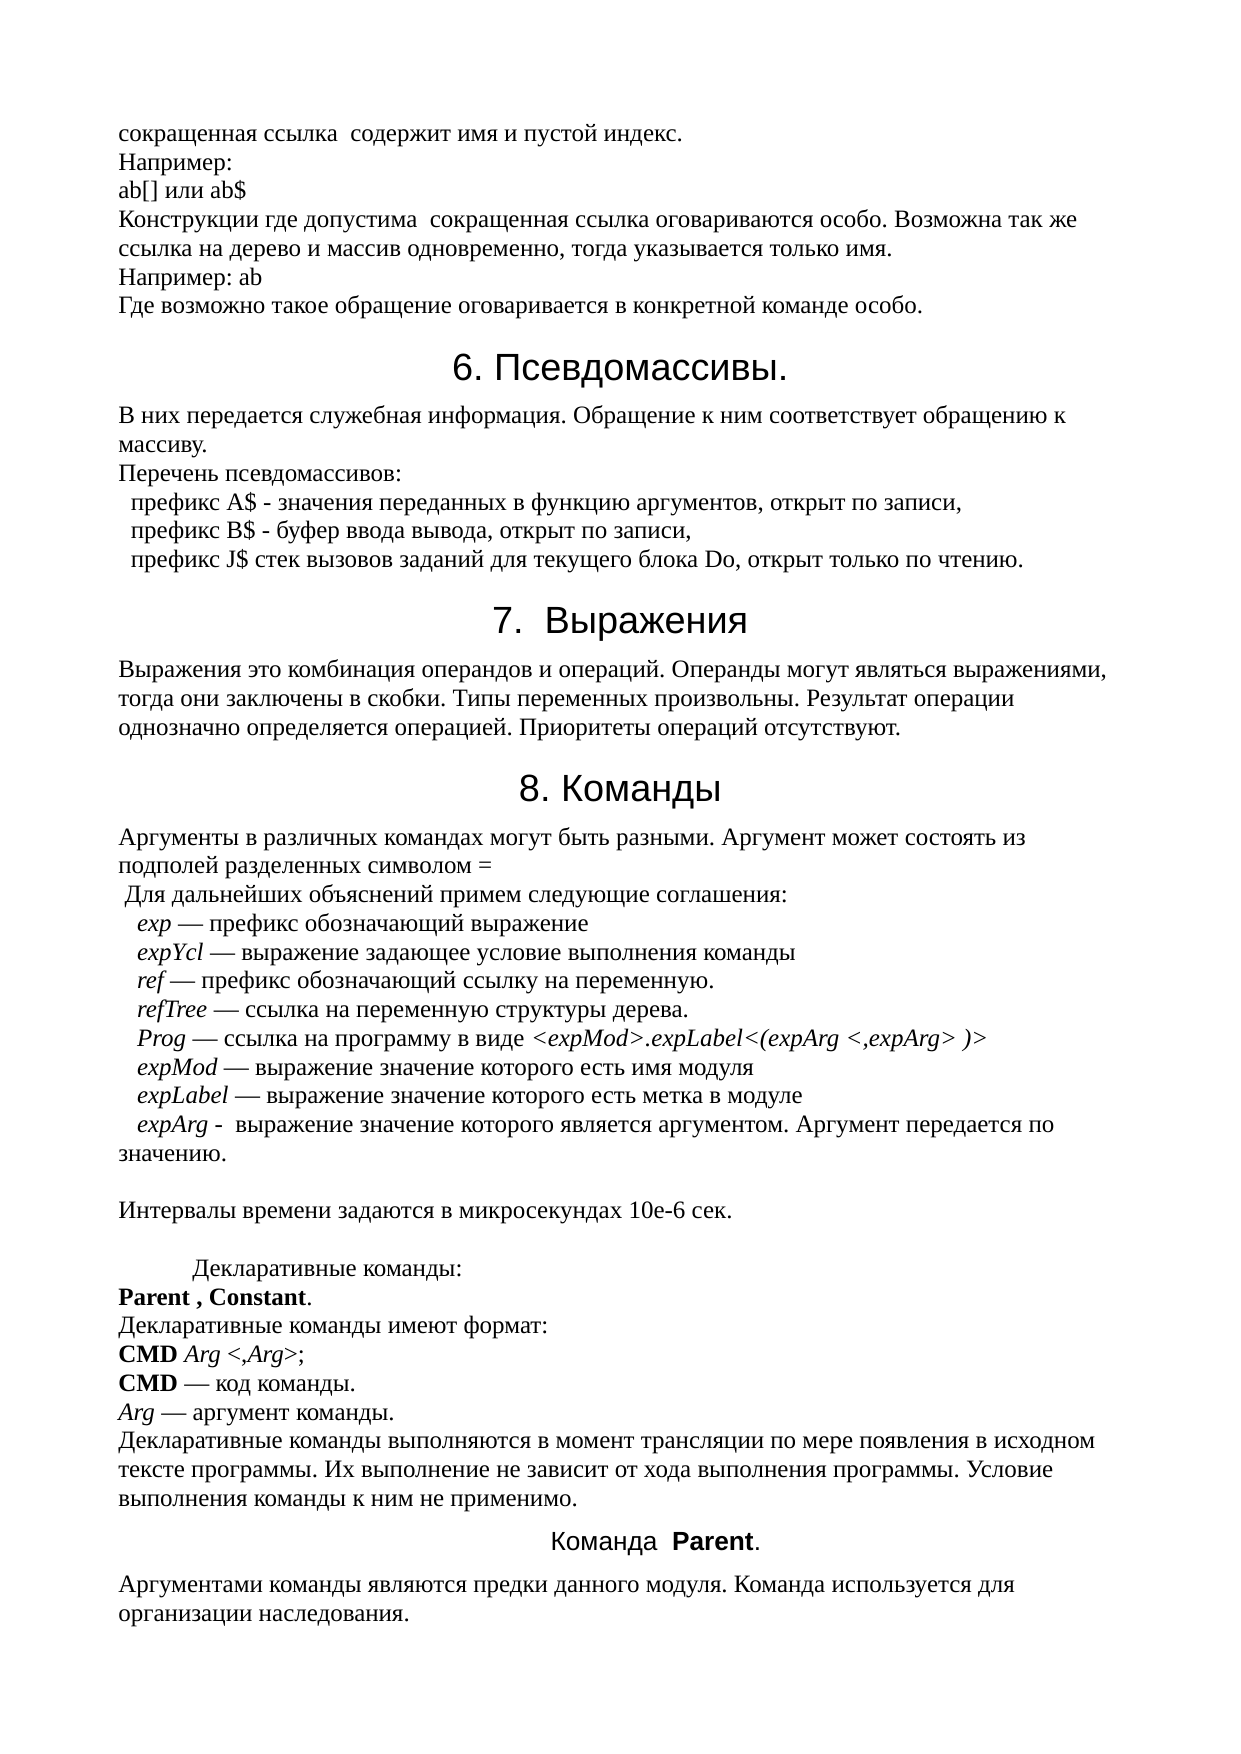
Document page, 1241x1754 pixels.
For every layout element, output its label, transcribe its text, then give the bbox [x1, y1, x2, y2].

text CMD — код команды. [118, 1368, 1122, 1397]
text В них передается служебная информация. Обращение к ним соответствует обращению к массиву. [118, 401, 1122, 458]
text expLabel — выражение значение которого есть метка в модуле [118, 1080, 1122, 1109]
text Для дальнейших объяснений примем следующие соглашения: [118, 879, 1122, 908]
text CMD Arg <,Arg>; [118, 1339, 1122, 1368]
text Prog — ссылка на программу в виде <expMod>.expLabel<(expArg <,expArg> )> [118, 1023, 1122, 1052]
text expYcl — выражение задающее условие выполнения команды [118, 937, 1122, 965]
text expArg - выражение значение которого является аргументом. Аргумент передается по значению. [118, 1109, 1122, 1167]
text префикс A$ - значения переданных в функцию аргументов, открыт по записи, [118, 487, 1122, 516]
text expMod — выражение значение которого есть имя модуля [118, 1052, 1122, 1080]
text Декларативные команды выполняются в момент трансляции по мере появления в исходном тексте программы. Их выполнение не зависит от хода выполнения программы. Условие выполнения команды к ним не применимо. [118, 1425, 1122, 1512]
text префикс J$ стек вызовов заданий для текущего блока Do, открыт только по чтению. [118, 544, 1122, 573]
text exp — префикс обозначающий выражение [118, 908, 1122, 937]
text Где возможно такое обращение оговаривается в конкретной команде особо. [118, 291, 1122, 319]
text Аргументами команды являются предки данного модуля. Команда используется для организации наследования. [118, 1569, 1122, 1626]
text Arg — аргумент команды. [118, 1397, 1122, 1425]
text Конструкции где допустима сокращенная ссылка оговариваются особо. Возможна так же ссылка на дерево и массив одновременно, тогда указывается только имя. [118, 204, 1122, 262]
text Выражения это комбинация операндов и операций. Операнды могут являться выражениями, тогда они заключены в скобки. Типы переменных произвольны. Результат операции однозначно определяется операцией. Приоритеты операций отсутствуют. [118, 654, 1122, 740]
text ref — префикс обозначающий ссылку на переменную. [118, 965, 1122, 994]
text сокращенная ссылка содержит имя и пустой индекс. [118, 118, 1122, 147]
text Декларативные команды: [118, 1253, 1122, 1282]
subtitle 8. Команды [118, 765, 1122, 809]
text ab[] или ab$ [118, 176, 1122, 204]
subtitle Команда Parent. [189, 1526, 1122, 1556]
subtitle 7. Выражения [118, 598, 1122, 642]
text Перечень псевдомассивов: [118, 458, 1122, 487]
text префикс B$ - буфер ввода вывода, открыт по записи, [118, 516, 1122, 544]
text Например: [118, 147, 1122, 176]
text Например: ab [118, 262, 1122, 291]
subtitle 6. Псевдомассивы. [118, 344, 1122, 388]
text Аргументы в различных командах могут быть разными. Аргумент может состоять из подполей разделенных символом = [118, 822, 1122, 879]
text Декларативные команды имеют формат: [118, 1310, 1122, 1339]
text Интервалы времени задаются в микросекундах 10e-6 сек. [118, 1195, 1122, 1224]
text Parent , Constant. [118, 1282, 1122, 1310]
text refTree — ссылка на переменную структуры дерева. [118, 994, 1122, 1023]
